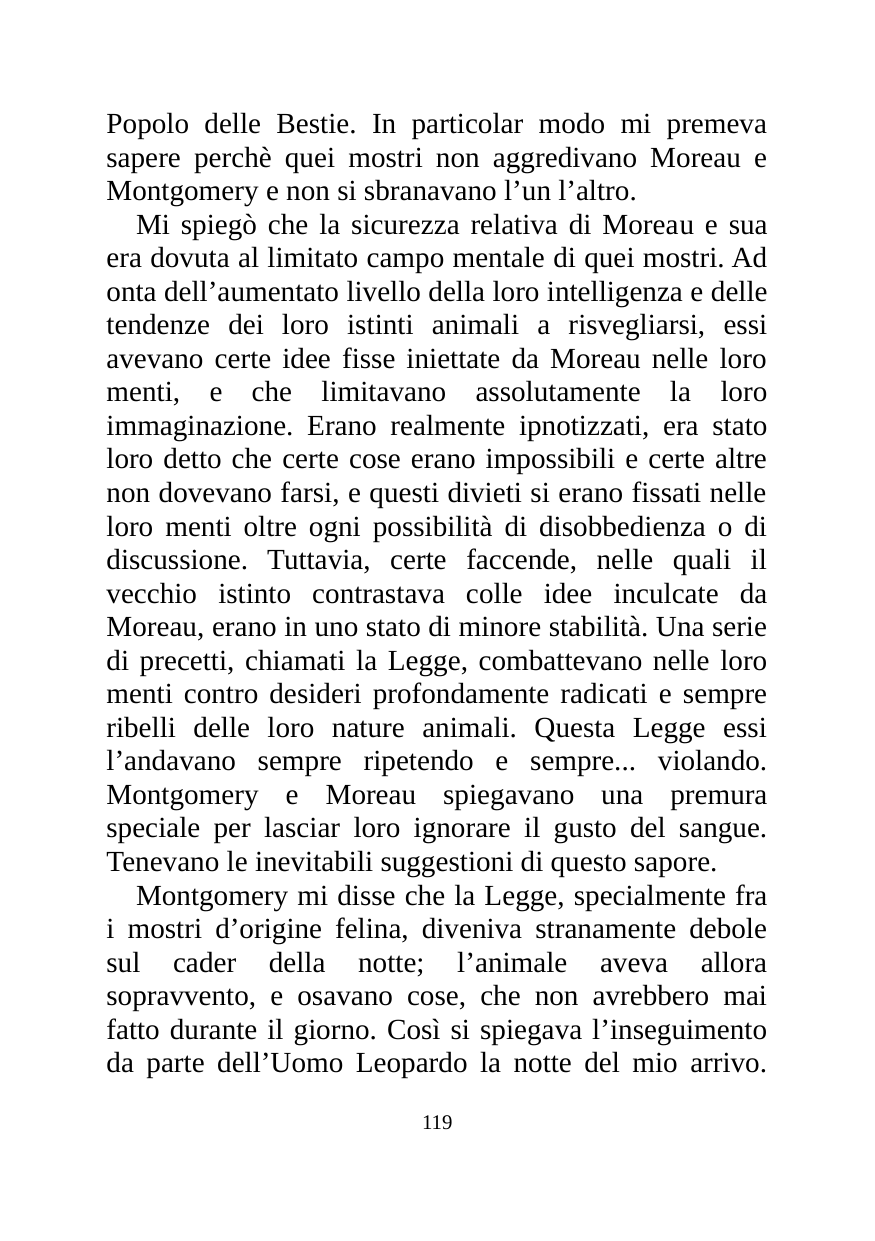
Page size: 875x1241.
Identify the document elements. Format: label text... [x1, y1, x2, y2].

text Popolo delle Bestie. In particolar modo mi premeva sapere perchè quei mostri non aggredivano Moreau e Montgomery e non si sbranavano l’un l’altro. [106, 106, 768, 207]
text Montgomery mi disse che la Legge, specialmente fra i mostri d’origine felina, diveniva stranamente debole sul cader della notte; l’animale aveva allora sopravvento, e osavano cose, che non avrebbero mai fatto durante il giorno. Così si spiegava l’inseguimento da parte dell’Uomo Leopardo la notte del mio arrivo. [106, 878, 768, 1079]
text Mi spiegò che la sicurezza relativa di Moreau e sua era dovuta al limitato campo mentale di quei mostri. Ad onta dell’aumentato livello della loro intelligenza e delle tendenze dei loro istinti animali a risvegliarsi, essi avevano certe idee fisse iniettate da Moreau nelle loro menti, e che limitavano assolutamente la loro immaginazione. Erano realmente ipnotizzati, era stato loro detto che certe cose erano impossibili e certe altre non dovevano farsi, e questi divieti si erano fissati nelle loro menti oltre ogni possibilità di disobbedienza o di discussione. Tuttavia, certe faccende, nelle quali il vecchio istinto contrastava colle idee inculcate da Moreau, erano in uno stato di minore stabilità. Una serie di precetti, chiamati la Legge, combattevano nelle loro menti contro desideri profondamente radicati e sempre ribelli delle loro nature animali. Questa Legge essi l’andavano sempre ripetendo e sempre... violando. Montgomery e Moreau spiegavano una premura speciale per lasciar loro ignorare il gusto del sangue. Tenevano le inevitabili suggestioni di questo sapore. [106, 207, 768, 878]
